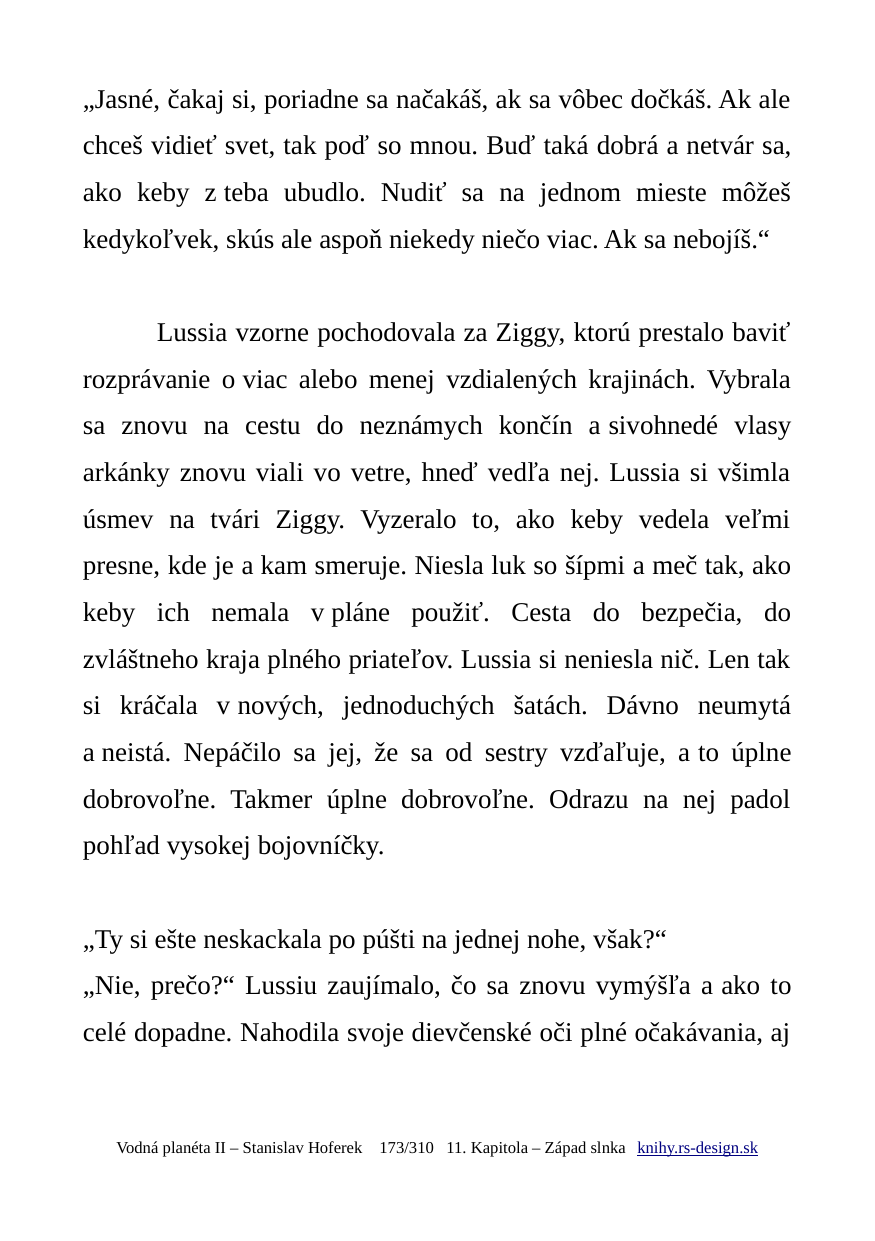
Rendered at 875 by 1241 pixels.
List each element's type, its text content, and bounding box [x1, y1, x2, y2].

text „Jasné, čakaj si, poriadne sa načakáš, ak sa vôbec dočkáš. Ak ale chceš vidieť svet, tak poď so mnou. Buď taká dobrá a netvár sa, ako keby z teba ubudlo. Nudiť sa na jednom mieste môžeš kedykoľvek, skús ale aspoň niekedy niečo viac. Ak sa nebojíš.“ [83, 83, 791, 254]
text „Ty si ešte neskackala po púšti na jednej nohe, však?“ [83, 923, 791, 954]
text „Nie, prečo?“ Lussiu zaujímalo, čo sa znovu vymýšľa a ako to celé dopadne. Nahodila svoje dievčenské oči plné očakávania, aj [83, 969, 791, 1047]
text Lussia vzorne pochodovala za Ziggy, ktorú prestalo baviť rozprávanie o viac alebo menej vzdialených krajinách. Vybrala sa znovu na cestu do neznámych končín a sivohnedé vlasy arkánky znovu viali vo vetre, hneď vedľa nej. Lussia si všimla úsmev na tvári Ziggy. Vyzeralo to, ako keby vedela veľmi presne, kde je a kam smeruje. Niesla luk so šípmi a meč tak, ako keby ich nemala v pláne použiť. Cesta do bezpečia, do zvláštneho kraja plného priateľov. Lussia si neniesla nič. Len tak si kráčala v nových, jednoduchých šatách. Dávno neumytá a neistá. Nepáčilo sa jej, že sa od sestry vzďaľuje, a to úplne dobrovoľne. Takmer úplne dobrovoľne. Odrazu na nej padol pohľad vysokej bojovníčky. [83, 316, 791, 861]
